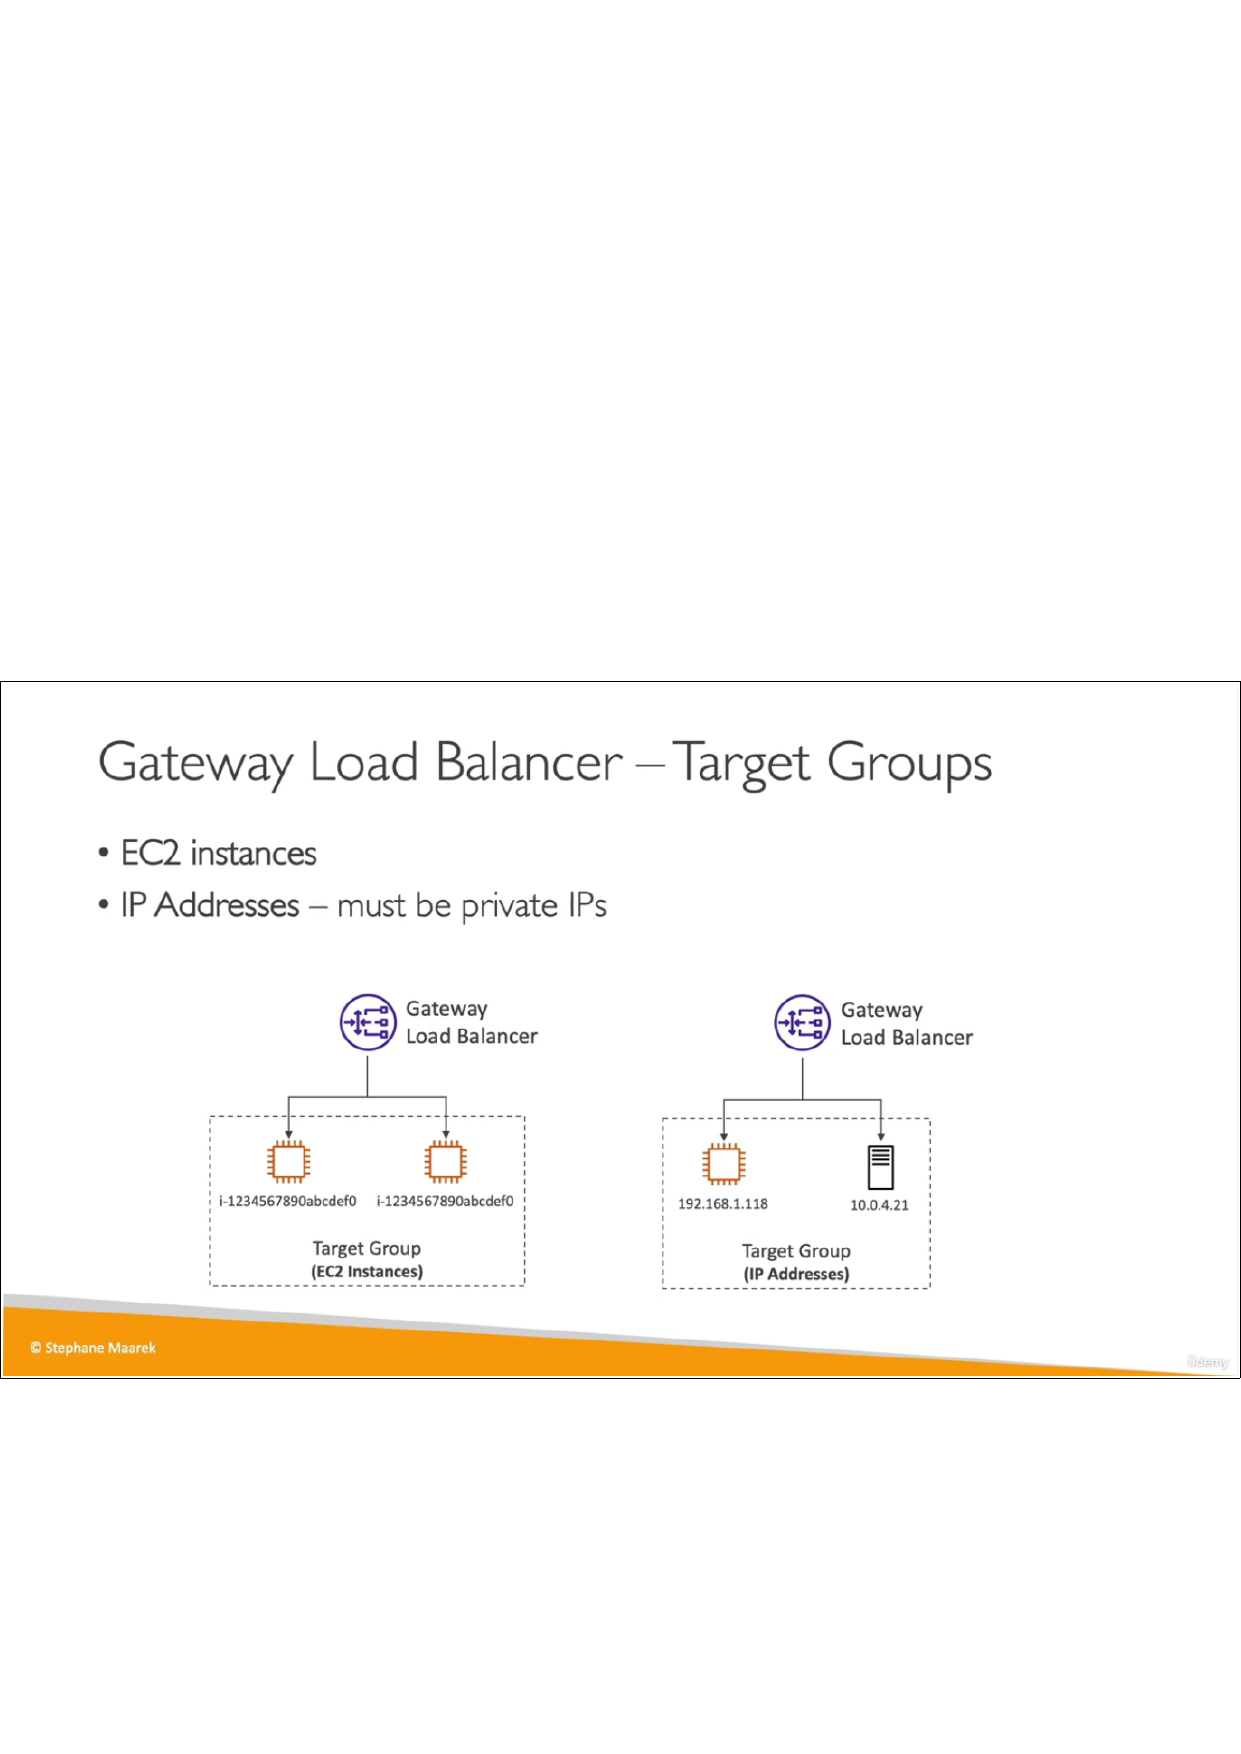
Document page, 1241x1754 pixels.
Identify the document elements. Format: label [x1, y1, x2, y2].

picture [3, 684, 1238, 1376]
